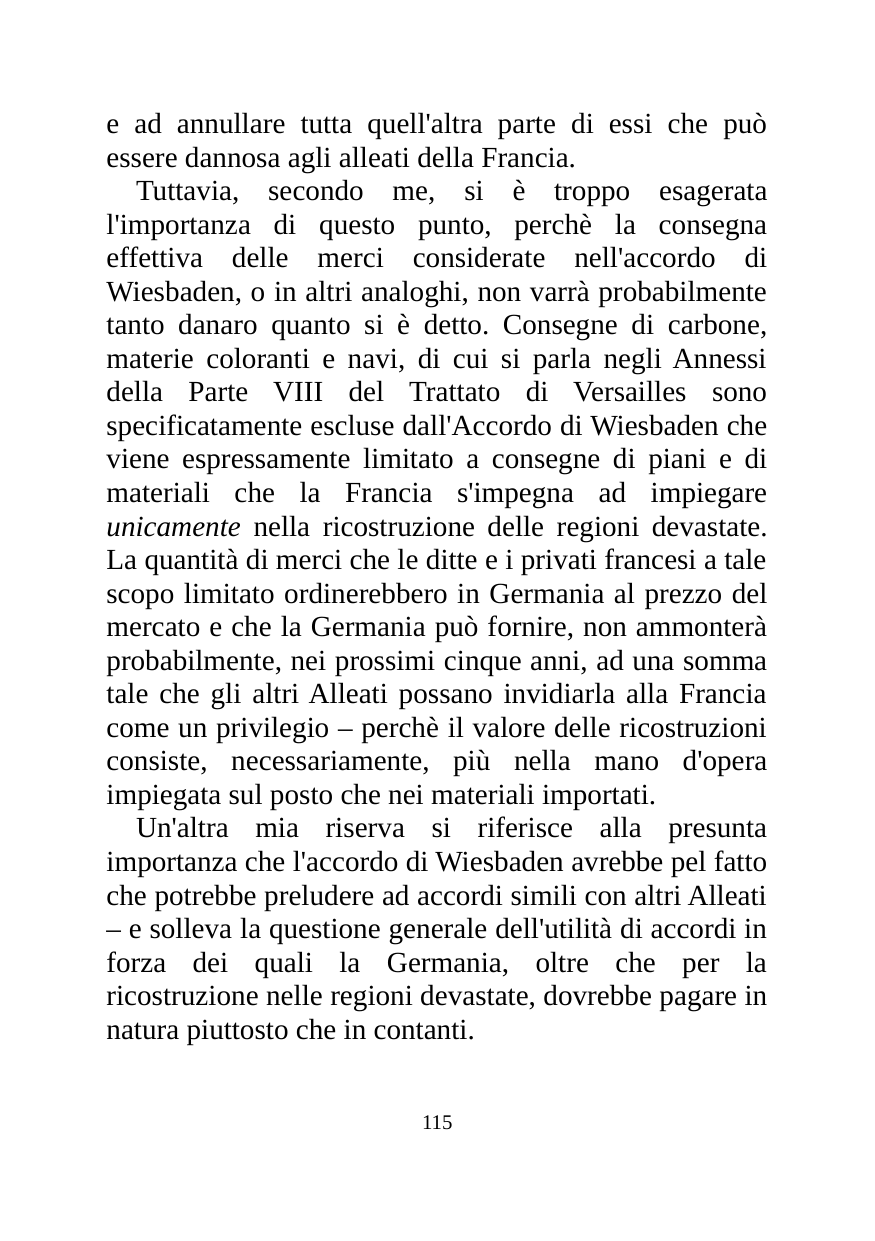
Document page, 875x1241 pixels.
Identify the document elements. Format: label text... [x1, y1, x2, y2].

text Tuttavia, secondo me, si è troppo esagerata l'importanza di questo punto, perchè la consegna effettiva delle merci considerate nell'accordo di Wiesbaden, o in altri analoghi, non varrà probabilmente tanto danaro quanto si è detto. Consegne di carbone, materie coloranti e navi, di cui si parla negli Annessi della Parte VIII del Trattato di Versailles sono specificatamente escluse dall'Accordo di Wiesbaden che viene espressamente limitato a consegne di piani e di materiali che la Francia s'impegna ad impiegare unicamente nella ricostruzione delle regioni devastate. La quantità di merci che le ditte e i privati francesi a tale scopo limitato ordinerebbero in Germania al prezzo del mercato e che la Germania può fornire, non ammonterà probabilmente, nei prossimi cinque anni, ad una somma tale che gli altri Alleati possano invidiarla alla Francia come un privilegio – perchè il valore delle ricostruzioni consiste, necessariamente, più nella mano d'opera impiegata sul posto che nei materiali importati. [106, 173, 768, 811]
text e ad annullare tutta quell'altra parte di essi che può essere dannosa agli alleati della Francia. [106, 106, 768, 173]
text Un'altra mia riserva si riferisce alla presunta importanza che l'accordo di Wiesbaden avrebbe pel fatto che potrebbe preludere ad accordi simili con altri Alleati – e solleva la questione generale dell'utilità di accordi in forza dei quali la Germania, oltre che per la ricostruzione nelle regioni devastate, dovrebbe pagare in natura piuttosto che in contanti. [106, 811, 768, 1045]
